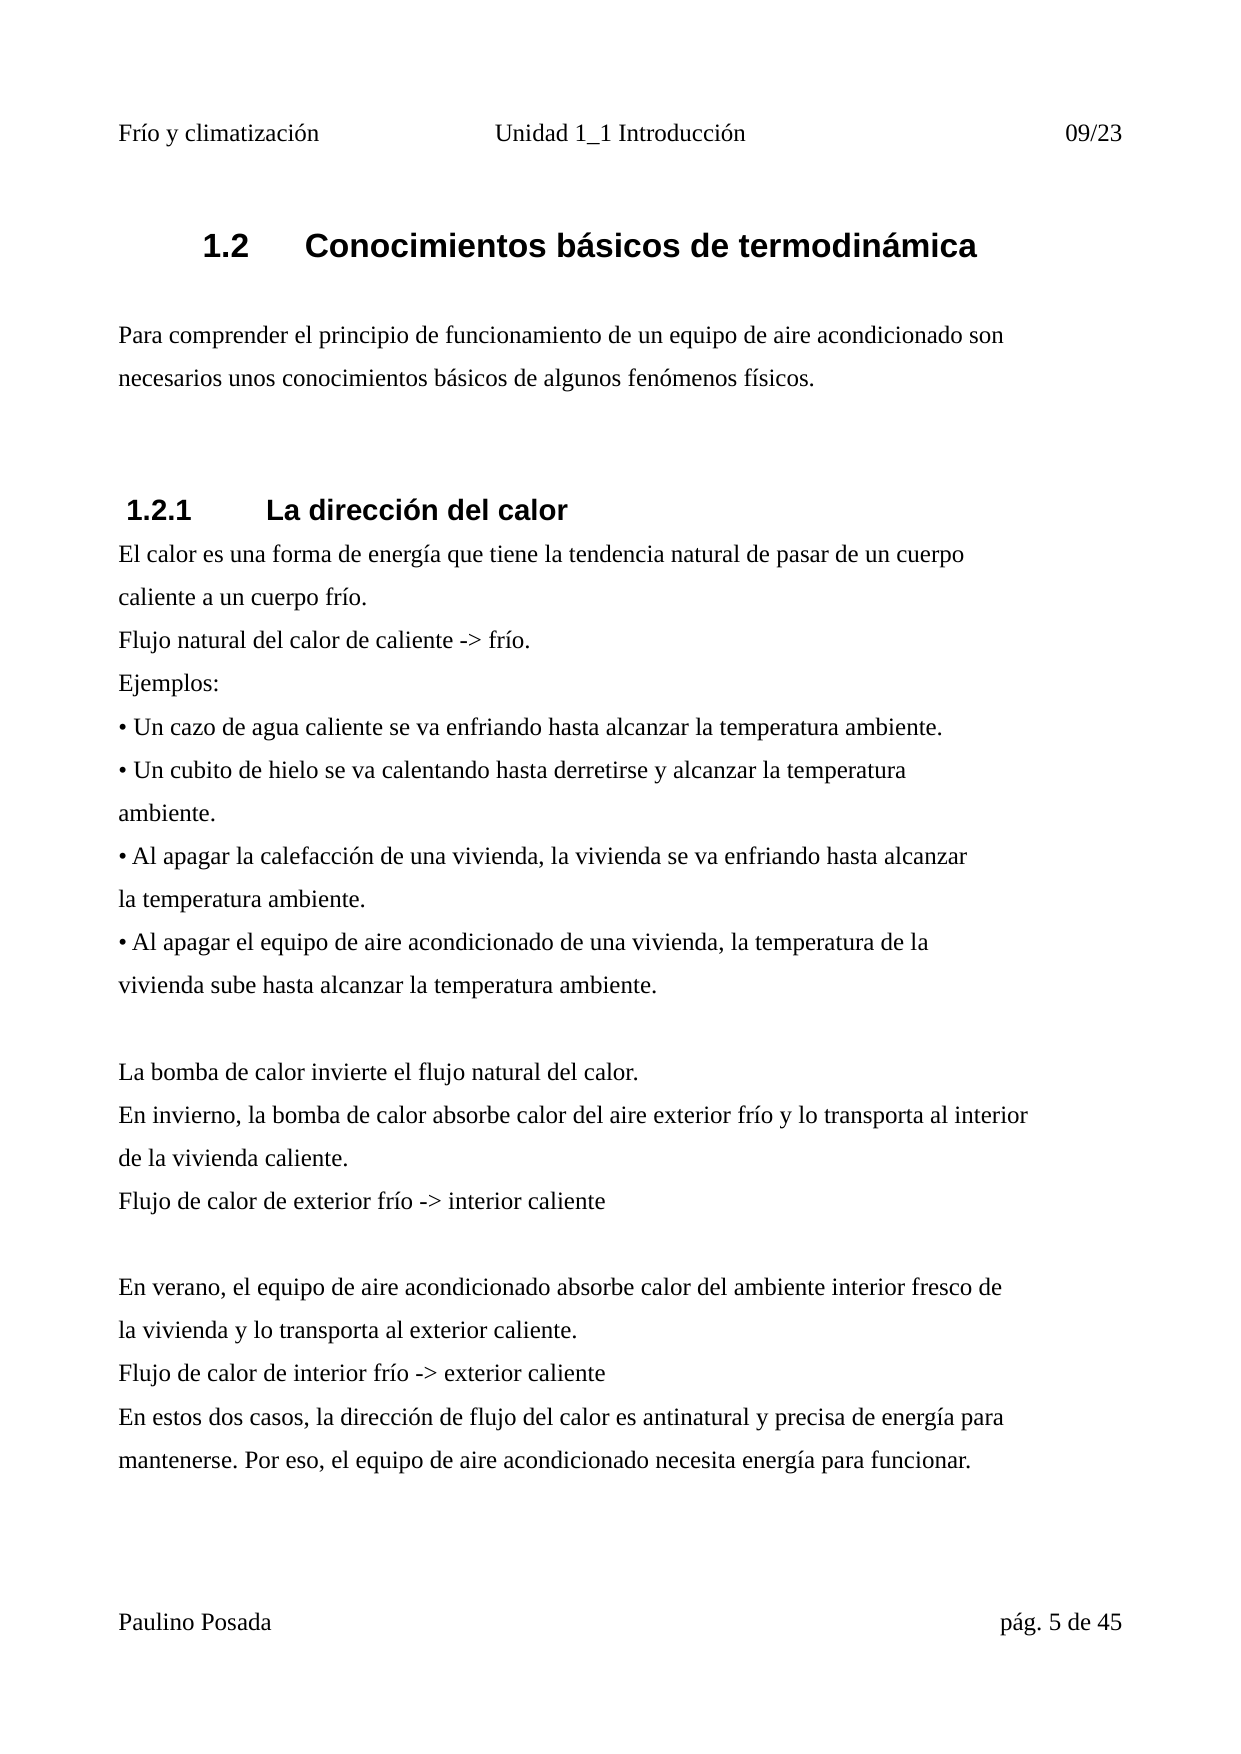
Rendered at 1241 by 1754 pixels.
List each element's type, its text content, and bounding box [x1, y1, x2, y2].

subtitle La dirección del calor [118, 493, 1122, 527]
text En estos dos casos, la dirección de flujo del calor es antinatural y precisa de energía para [118, 1402, 1122, 1430]
text mantenerse. Por eso, el equipo de aire acondicionado necesita energía para funcionar. [118, 1445, 1122, 1473]
text Flujo natural del calor de caliente -> frío. [118, 625, 1122, 654]
text la temperatura ambiente. [118, 884, 1122, 913]
text vivienda sube hasta alcanzar la temperatura ambiente. [118, 970, 1122, 999]
text • Un cubito de hielo se va calentando hasta derretirse y alcanzar la temperatura [118, 755, 1122, 783]
text • Al apagar el equipo de aire acondicionado de una vivienda, la temperatura de la [118, 927, 1122, 956]
text En invierno, la bomba de calor absorbe calor del aire exterior frío y lo transporta al interior [118, 1100, 1122, 1128]
text necesarios unos conocimientos básicos de algunos fenómenos físicos. [118, 363, 1122, 392]
text ambiente. [118, 798, 1122, 827]
text • Un cazo de agua caliente se va enfriando hasta alcanzar la temperatura ambiente. [118, 712, 1122, 740]
text la vivienda y lo transporta al exterior caliente. [118, 1315, 1122, 1344]
text Ejemplos: [118, 668, 1122, 697]
text Para comprender el principio de funcionamiento de un equipo de aire acondicionado son [118, 320, 1122, 349]
text caliente a un cuerpo frío. [118, 582, 1122, 611]
text • Al apagar la calefacción de una vivienda, la vivienda se va enfriando hasta alcanzar [118, 841, 1122, 870]
text En verano, el equipo de aire acondicionado absorbe calor del ambiente interior fresco de [118, 1272, 1122, 1301]
text Flujo de calor de interior frío -> exterior caliente [118, 1358, 1122, 1387]
text La bomba de calor invierte el flujo natural del calor. [118, 1057, 1122, 1085]
text El calor es una forma de energía que tiene la tendencia natural de pasar de un cuerpo [118, 539, 1122, 568]
subtitle Conocimientos básicos de termodinámica [193, 226, 1122, 264]
text de la vivienda caliente. [118, 1143, 1122, 1172]
text Flujo de calor de exterior frío -> interior caliente [118, 1186, 1122, 1215]
